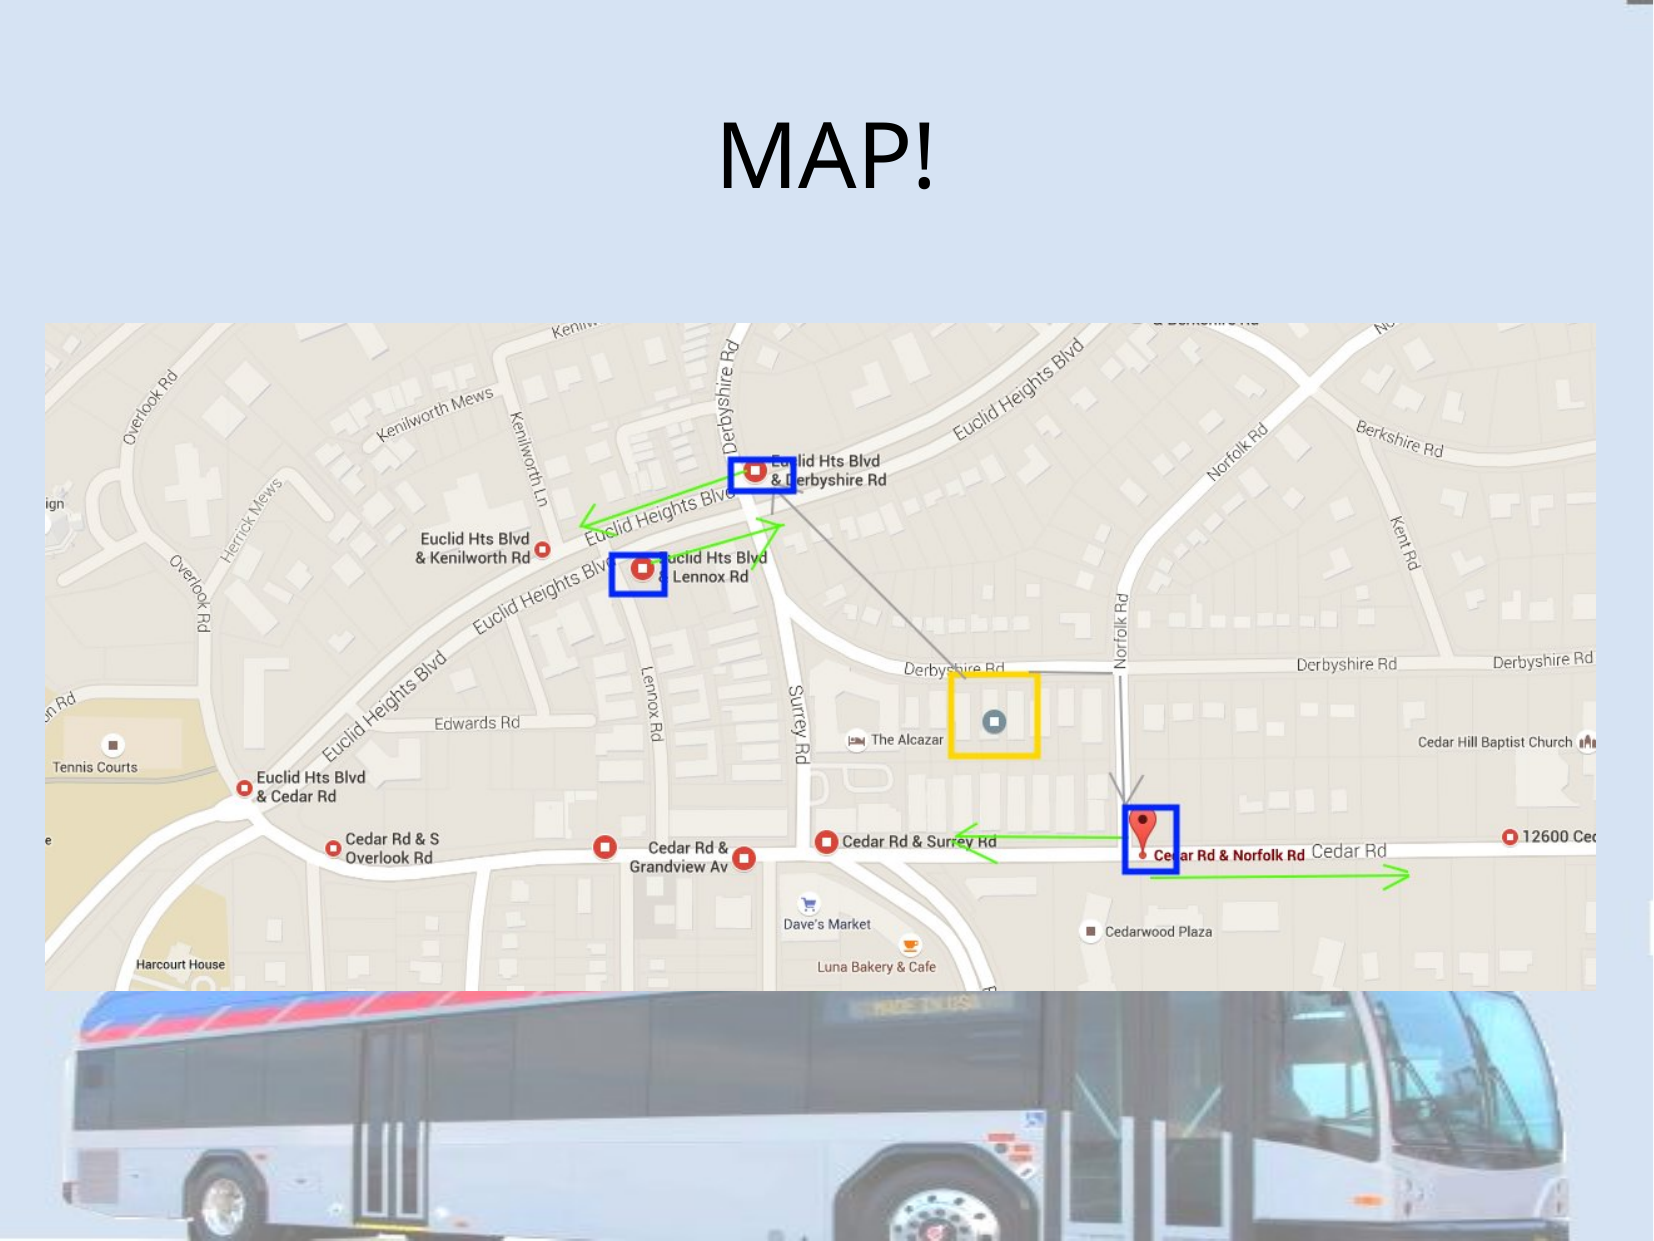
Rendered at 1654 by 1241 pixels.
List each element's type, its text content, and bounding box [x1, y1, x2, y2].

title MAP! [82, 49, 1571, 257]
picture [0, 0, 1654, 1241]
